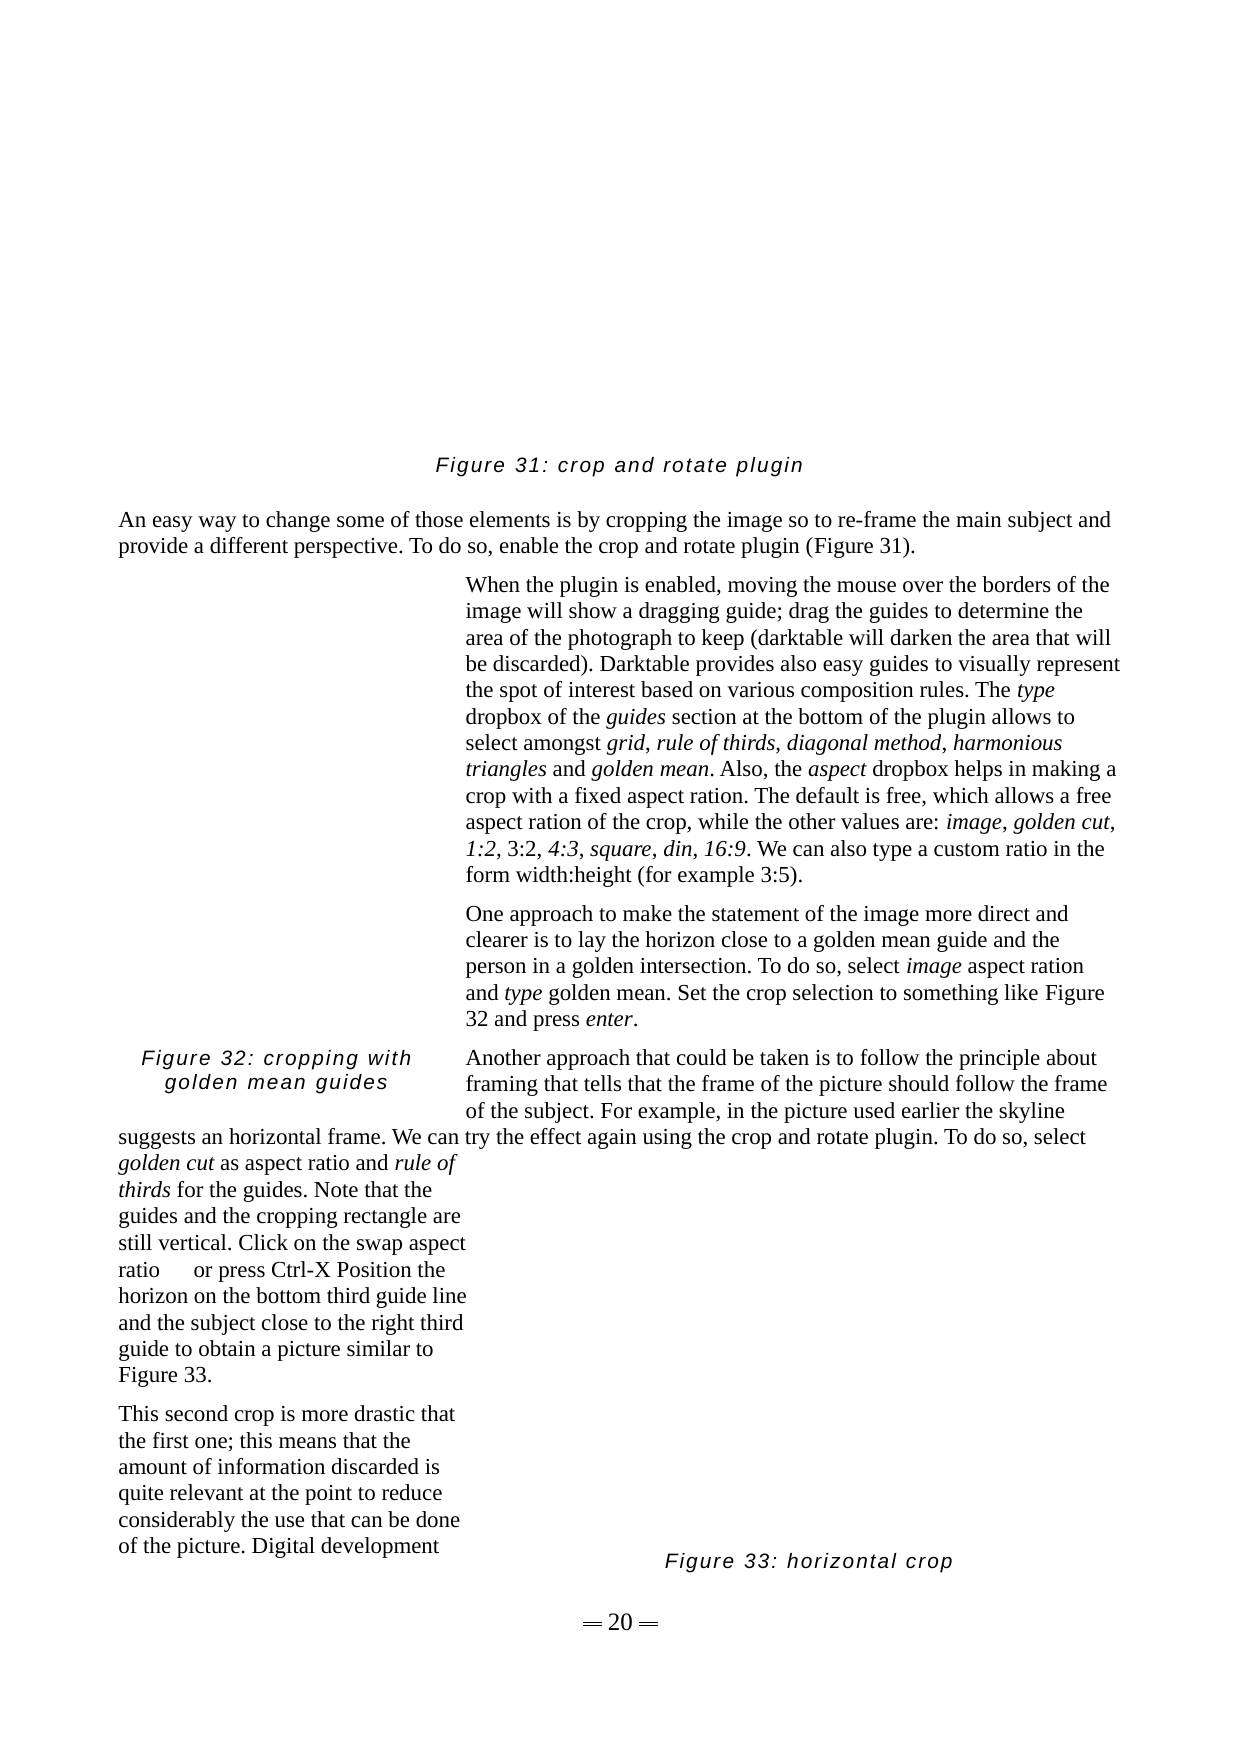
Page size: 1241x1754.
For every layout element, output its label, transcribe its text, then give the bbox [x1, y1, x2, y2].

text One approach to make the statement of the image more direct and clearer is to lay the horizon close to a golden mean guide and the person in a golden intersection. To do so, select image aspect ration and type golden mean. Set the crop selection to something like Figure 32 and press enter. [436, 900, 1122, 1032]
text This second crop is more drastic that the first one; this means that the amount of information discarded is quite relevant at the point to reduce considerably the use that can be done of the picture. Digital development [118, 1400, 497, 1558]
text Another approach that could be taken is to follow the principle about framing that tells that the frame of the picture should follow the frame of the subject. For example, in the picture used earlier the skyline suggests an horizontal frame. We can try the effect again using the crop and rotate plugin. To do so, select golden cut as aspect ratio and rule of thirds for the guides. Note that the guides and the cropping rectangle are still vertical. Click on the swap aspect ratio or press Ctrl-X Position the horizon on the bottom third guide line and the subject close to the right third guide to obtain a picture similar to Figure 33. [118, 1044, 1122, 1388]
text Figure 33: horizontal crop [497, 1166, 1122, 1573]
text Figure 31: crop and rotate plugin [345, 133, 895, 476]
text Figure 32: cropping with golden mean guides [118, 589, 436, 1094]
text An easy way to change some of those elements is by cropping the image so to re-frame the main subject and provide a different perspective. To do so, enable the crop and rotate plugin (Figure 31). [118, 118, 1122, 558]
text When the plugin is enabled, moving the mouse over the borders of the image will show a dragging guide; drag the guides to determine the area of the photograph to keep (darktable will darken the area that will be discarded). Darktable provides also easy guides to visually represent the spot of interest based on various composition rules. The type dropbox of the guides section at the bottom of the plugin allows to select amongst grid, rule of thirds, diagonal method, harmonious triangles and golden mean. Also, the aspect dropbox helps in making a crop with a fixed aspect ration. The default is free, which allows a free aspect ration of the crop, while the other values are: image, golden cut, 1:2, 3:2, 4:3, square, din, 16:9. We can also type a custom ratio in the form width:height (for example 3:5). [118, 571, 1122, 887]
